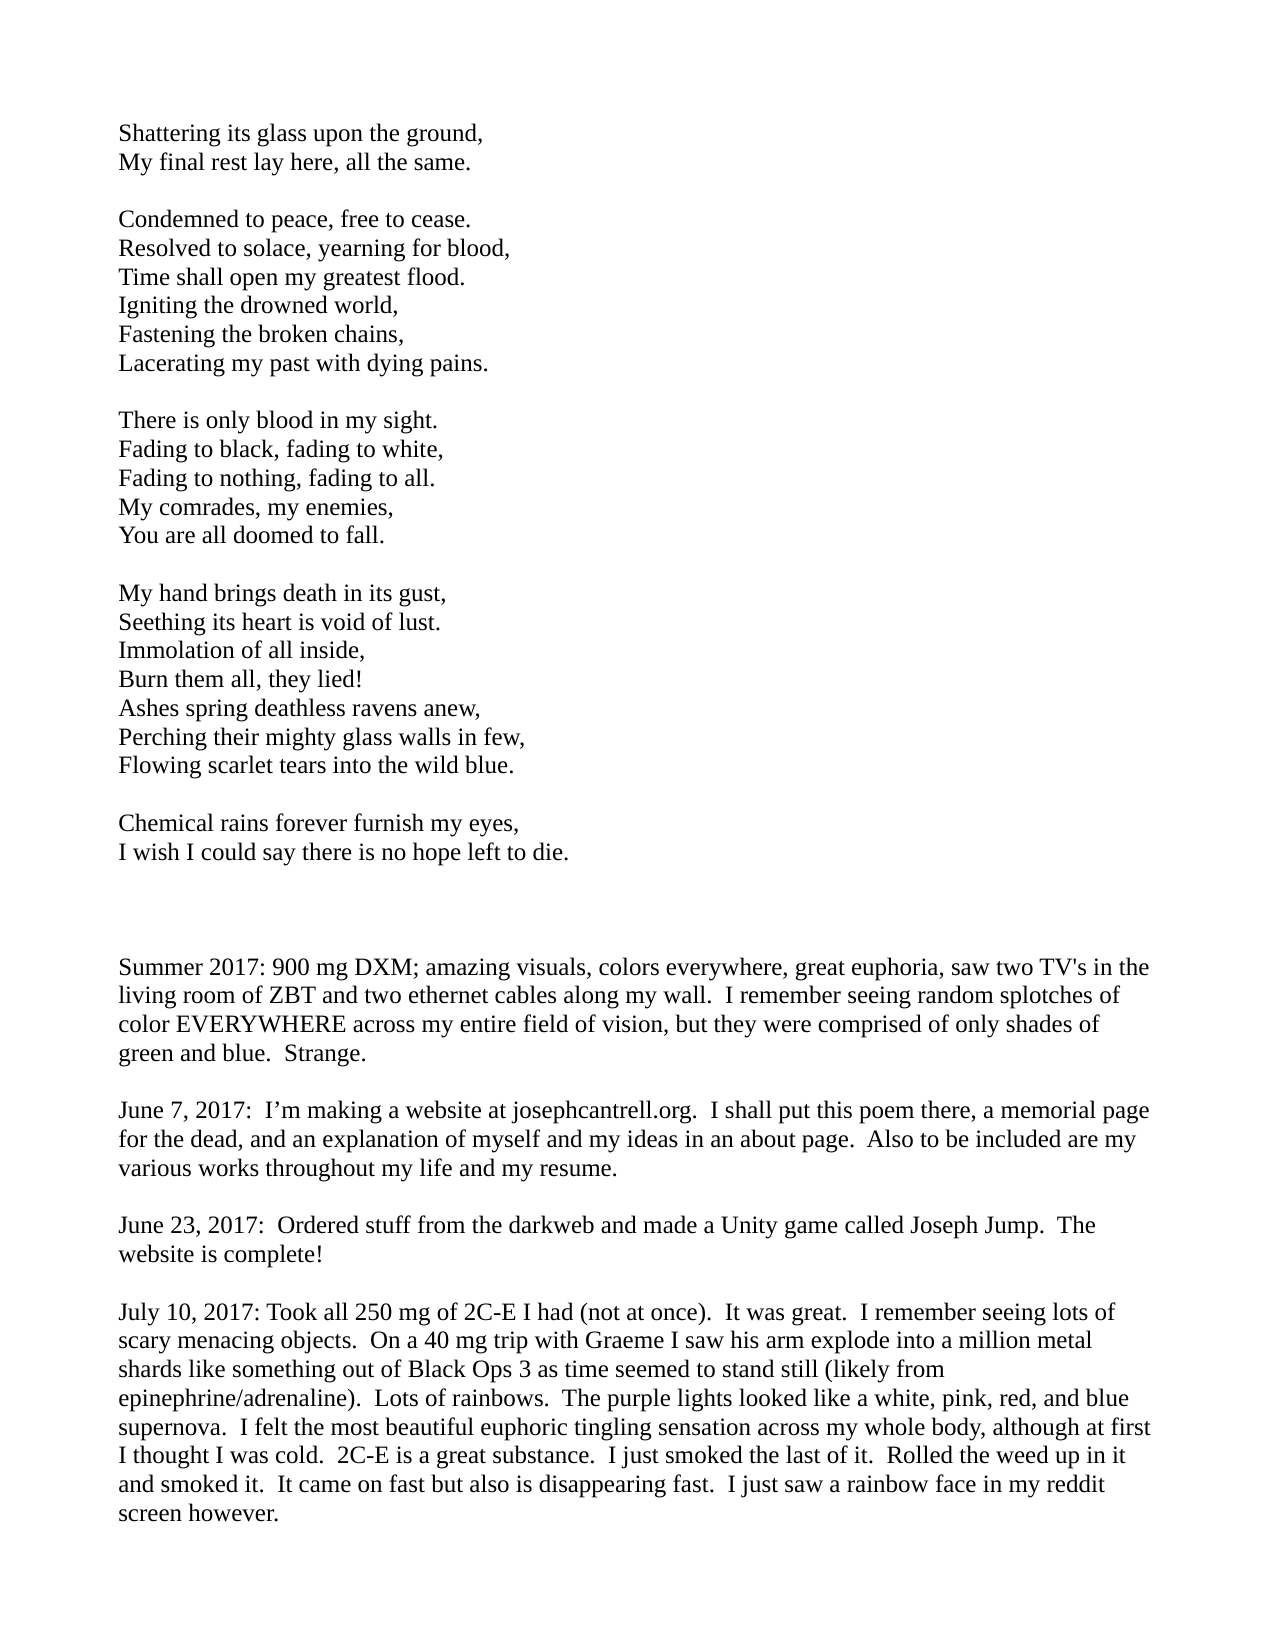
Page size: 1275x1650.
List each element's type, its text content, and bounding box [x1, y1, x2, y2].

text Chemical rains forever furnish my eyes, [118, 808, 1157, 837]
text There is only blood in my sight. [118, 406, 1157, 434]
text July 10, 2017: Took all 250 mg of 2C-E I had (not at once). It was great. I remember seeing lots of scary menacing objects. On a 40 mg trip with Graeme I saw his arm explode into a million metal shards like something out of Black Ops 3 as time seemed to stand still (likely from epinephrine/adrenaline). Lots of rainbows. The purple lights looked like a white, pink, red, and blue supernova. I felt the most beautiful euphoric tingling sensation across my whole body, although at first I thought I was cold. 2C-E is a great substance. I just smoked the last of it. Rolled the weed up in it and smoked it. It came on fast but also is disappearing fast. I just saw a rainbow face in my reddit screen however. [118, 1297, 1157, 1527]
text Ashes spring deathless ravens anew, [118, 693, 1157, 722]
text You are all doomed to fall. [118, 521, 1157, 549]
text Resolved to solace, yearning for blood, [118, 233, 1157, 262]
text Fading to black, fading to white, [118, 434, 1157, 463]
text Flowing scarlet tears into the wild blue. [118, 751, 1157, 779]
text June 7, 2017: I’m making a website at josephcantrell.org. I shall put this poem there, a memorial page for the dead, and an explanation of myself and my ideas in an about page. Also to be included are my various works throughout my life and my resume. [118, 1096, 1157, 1182]
text Summer 2017: 900 mg DXM; amazing visuals, colors everywhere, great euphoria, saw two TV's in the living room of ZBT and two ethernet cables along my wall. I remember seeing random splotches of color EVERYWHERE across my entire field of vision, but they were comprised of only shades of green and blue. Strange. [118, 952, 1157, 1067]
text My comrades, my enemies, [118, 492, 1157, 521]
text I wish I could say there is no hope left to die. [118, 837, 1157, 866]
text Perching their mighty glass walls in few, [118, 722, 1157, 751]
text Fastening the broken chains, [118, 319, 1157, 348]
text Seething its heart is void of lust. [118, 607, 1157, 636]
text My hand brings death in its gust, [118, 578, 1157, 607]
text Lacerating my past with dying pains. [118, 348, 1157, 377]
text June 23, 2017: Ordered stuff from the darkweb and made a Unity game called Joseph Jump. The website is complete! [118, 1211, 1157, 1268]
text My final rest lay here, all the same. [118, 147, 1157, 176]
text Burn them all, they lied! [118, 664, 1157, 693]
text Fading to nothing, fading to all. [118, 463, 1157, 492]
text Time shall open my greatest flood. [118, 262, 1157, 291]
text Shattering its glass upon the ground, [118, 118, 1157, 147]
text Igniting the drowned world, [118, 291, 1157, 319]
text Condemned to peace, free to cease. [118, 204, 1157, 233]
text Immolation of all inside, [118, 636, 1157, 664]
